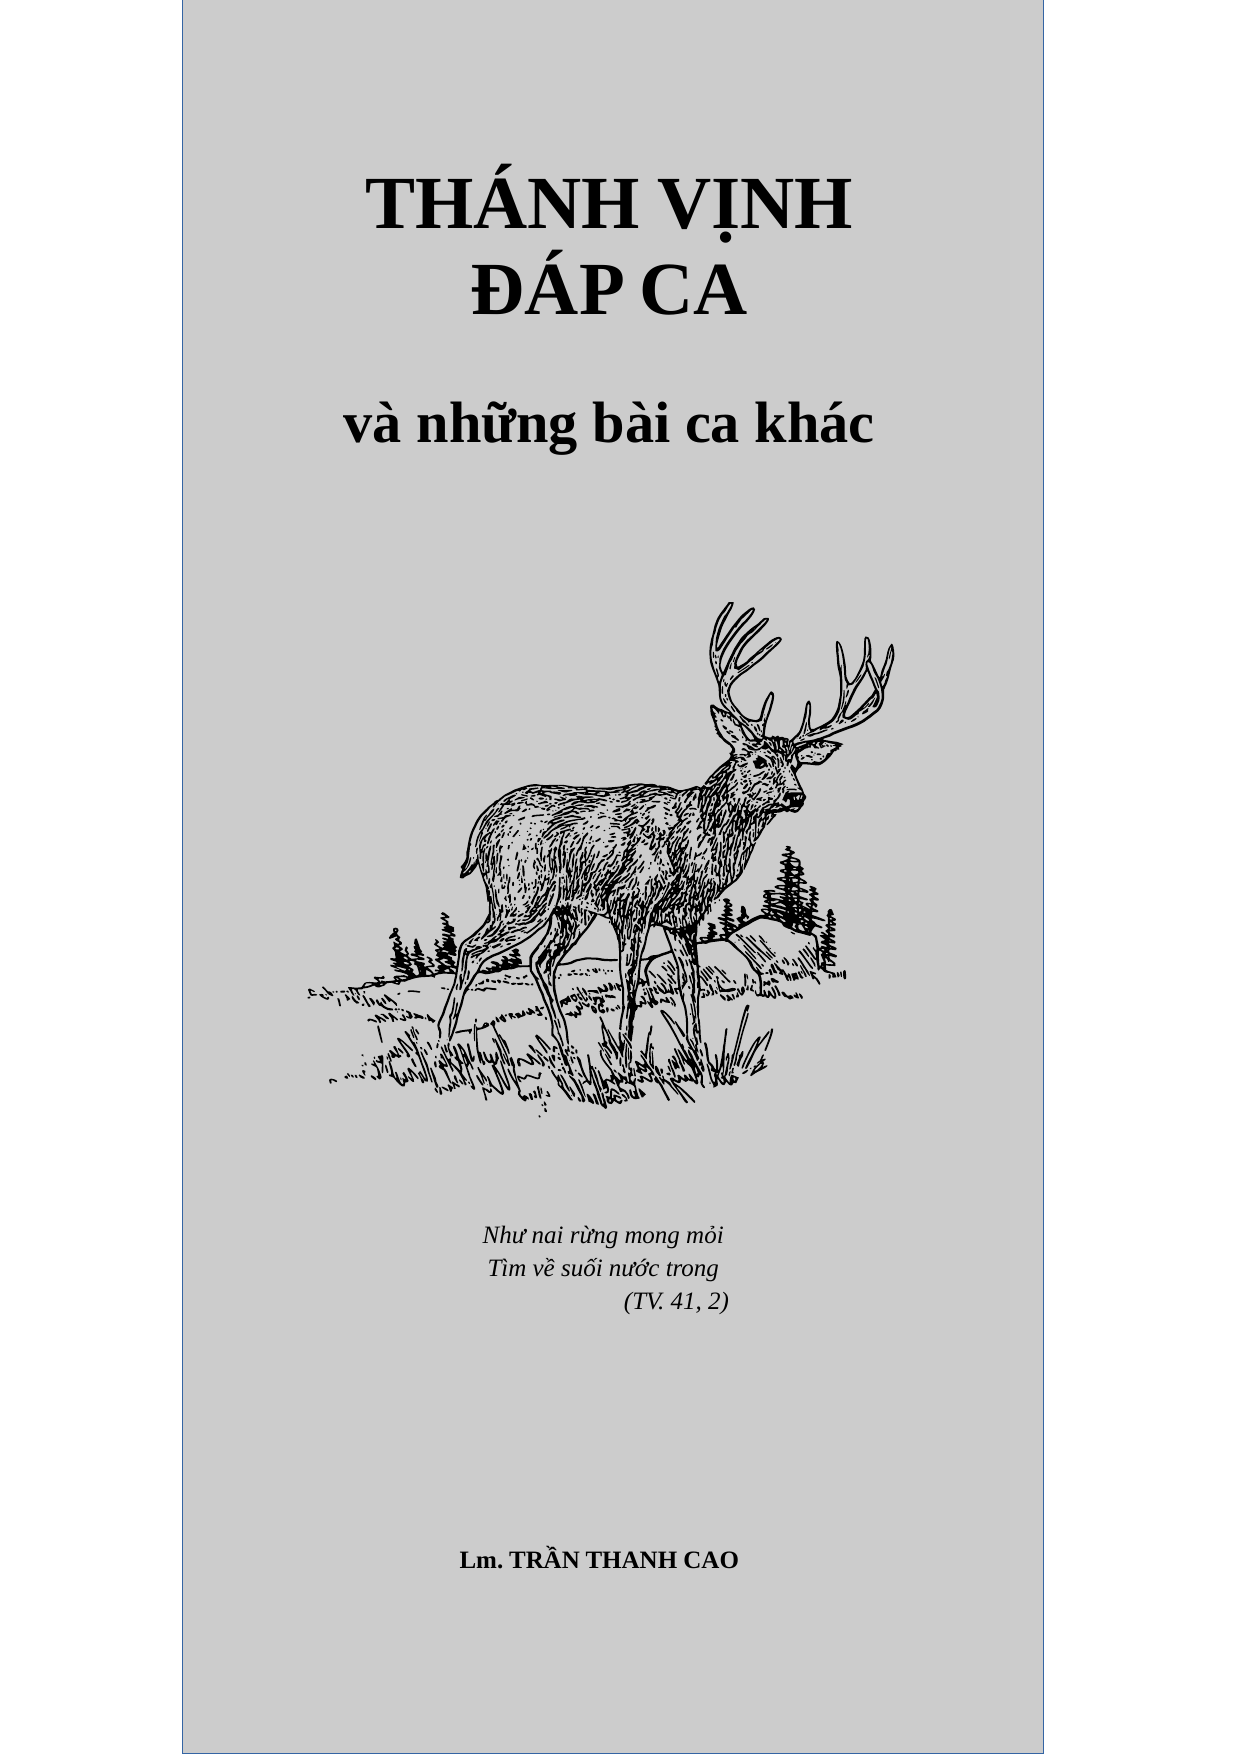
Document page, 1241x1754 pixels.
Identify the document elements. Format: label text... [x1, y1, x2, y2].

text THÁNH VỊNH [299, 158, 919, 244]
text Lm. TRẦN THANH CAO [317, 1545, 881, 1574]
text (TV. 41, 2) [477, 1286, 729, 1315]
text và những bài ca khác [299, 388, 919, 455]
text Tìm về suối nước trong [477, 1253, 729, 1282]
text ĐÁP CA [299, 244, 919, 330]
text Như nai rừng mong mỏi [477, 1220, 729, 1249]
